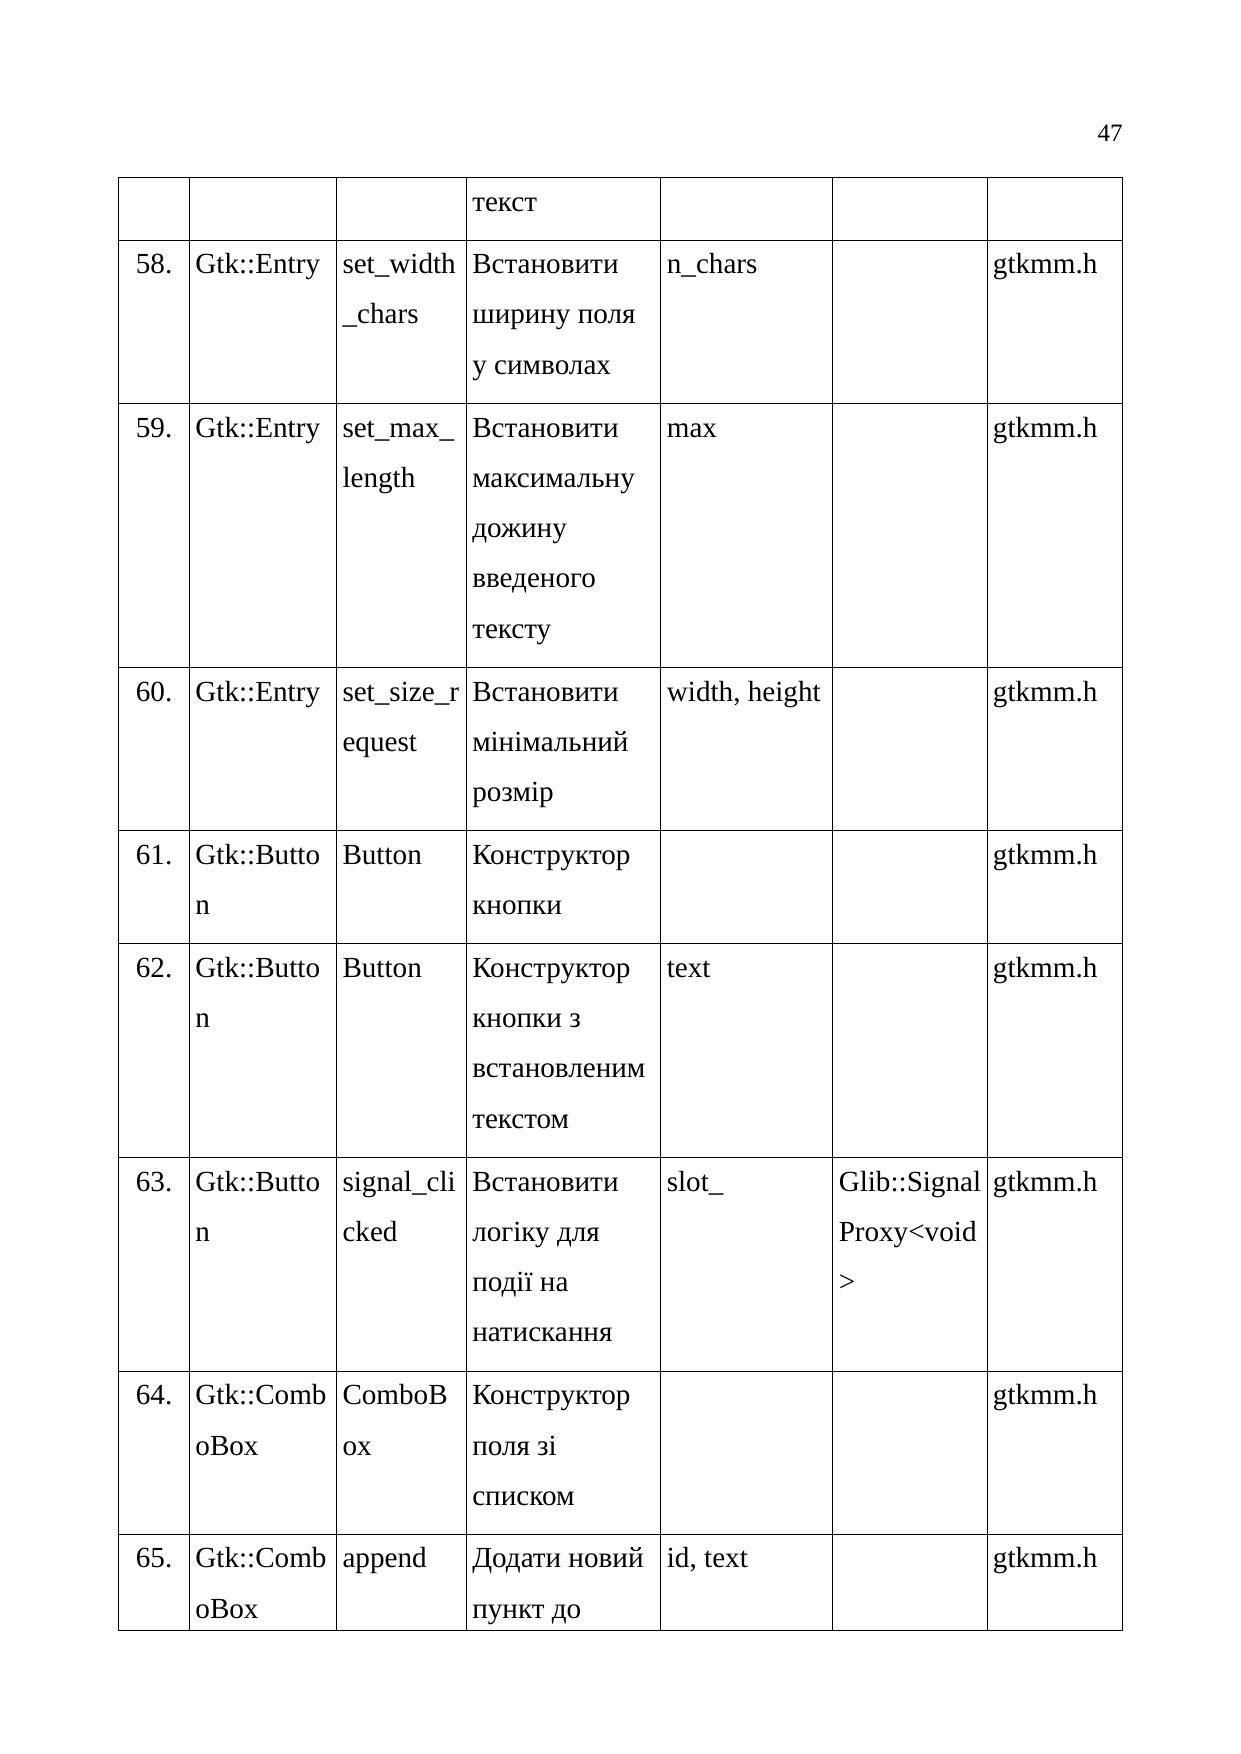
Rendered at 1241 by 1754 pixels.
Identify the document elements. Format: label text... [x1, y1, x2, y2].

table_cell Gtk::Button [190, 944, 336, 1157]
table_cell 64. [119, 1372, 189, 1534]
table_cell текст [467, 178, 660, 239]
table_cell Конструктор поля зі списком [467, 1372, 660, 1534]
table_cell gtkmm.h [988, 668, 1122, 830]
table_cell [661, 1372, 832, 1534]
table_cell 58. [119, 241, 189, 403]
table_cell Gtk::Entry [190, 668, 336, 830]
table_cell [833, 178, 987, 239]
table_cell [833, 1372, 987, 1534]
table_cell slot_ [661, 1158, 832, 1371]
table_cell [119, 178, 189, 239]
table_cell [833, 944, 987, 1157]
table_cell 65. [119, 1535, 189, 1630]
table_cell 61. [119, 831, 189, 943]
table_cell gtkmm.h [988, 1535, 1122, 1630]
table_cell gtkmm.h [988, 1158, 1122, 1371]
table_cell 63. [119, 1158, 189, 1371]
table_cell gtkmm.h [988, 241, 1122, 403]
table_cell [833, 668, 987, 830]
table_cell max [661, 404, 832, 667]
table_cell Gtk::ComboBox [190, 1372, 336, 1534]
table_cell [661, 831, 832, 943]
table_cell set_width_chars [337, 241, 466, 403]
table_cell gtkmm.h [988, 944, 1122, 1157]
table_cell Додати новий пункт до [467, 1535, 660, 1630]
table_cell Встановити мінімальний розмір [467, 668, 660, 830]
table_cell Button [337, 944, 466, 1157]
table_cell Button [337, 831, 466, 943]
table_cell Конструктор кнопки з встановленим текстом [467, 944, 660, 1157]
table_cell [661, 178, 832, 239]
table_cell 59. [119, 404, 189, 667]
table_cell gtkmm.h [988, 1372, 1122, 1534]
table_cell Встановити логіку для події на натискання [467, 1158, 660, 1371]
table_cell [190, 178, 336, 239]
table_cell [833, 404, 987, 667]
table_cell id, text [661, 1535, 832, 1630]
table_cell text [661, 944, 832, 1157]
table_cell [337, 178, 466, 239]
table_cell [988, 178, 1122, 239]
table_cell 60. [119, 668, 189, 830]
table_cell 62. [119, 944, 189, 1157]
table_cell Gtk::Entry [190, 404, 336, 667]
table_cell Gtk::ComboBox [190, 1535, 336, 1630]
table_cell set_size_request [337, 668, 466, 830]
table_cell Встановити максимальну дожину введеного тексту [467, 404, 660, 667]
table_cell append [337, 1535, 466, 1630]
table_cell n_chars [661, 241, 832, 403]
table_cell [833, 831, 987, 943]
table_cell Встановити ширину поля у символах [467, 241, 660, 403]
table_cell Glib::SignalProxy<void> [833, 1158, 987, 1371]
table_cell set_max_length [337, 404, 466, 667]
table_cell Gtk::Entry [190, 241, 336, 403]
table_cell Конструктор кнопки [467, 831, 660, 943]
table_cell signal_clicked [337, 1158, 466, 1371]
table_cell Gtk::Button [190, 831, 336, 943]
table_cell gtkmm.h [988, 404, 1122, 667]
table_cell [833, 1535, 987, 1630]
table_cell gtkmm.h [988, 831, 1122, 943]
table_cell Gtk::Button [190, 1158, 336, 1371]
table_cell [833, 241, 987, 403]
table_cell ComboBox [337, 1372, 466, 1534]
table_cell width, height [661, 668, 832, 830]
